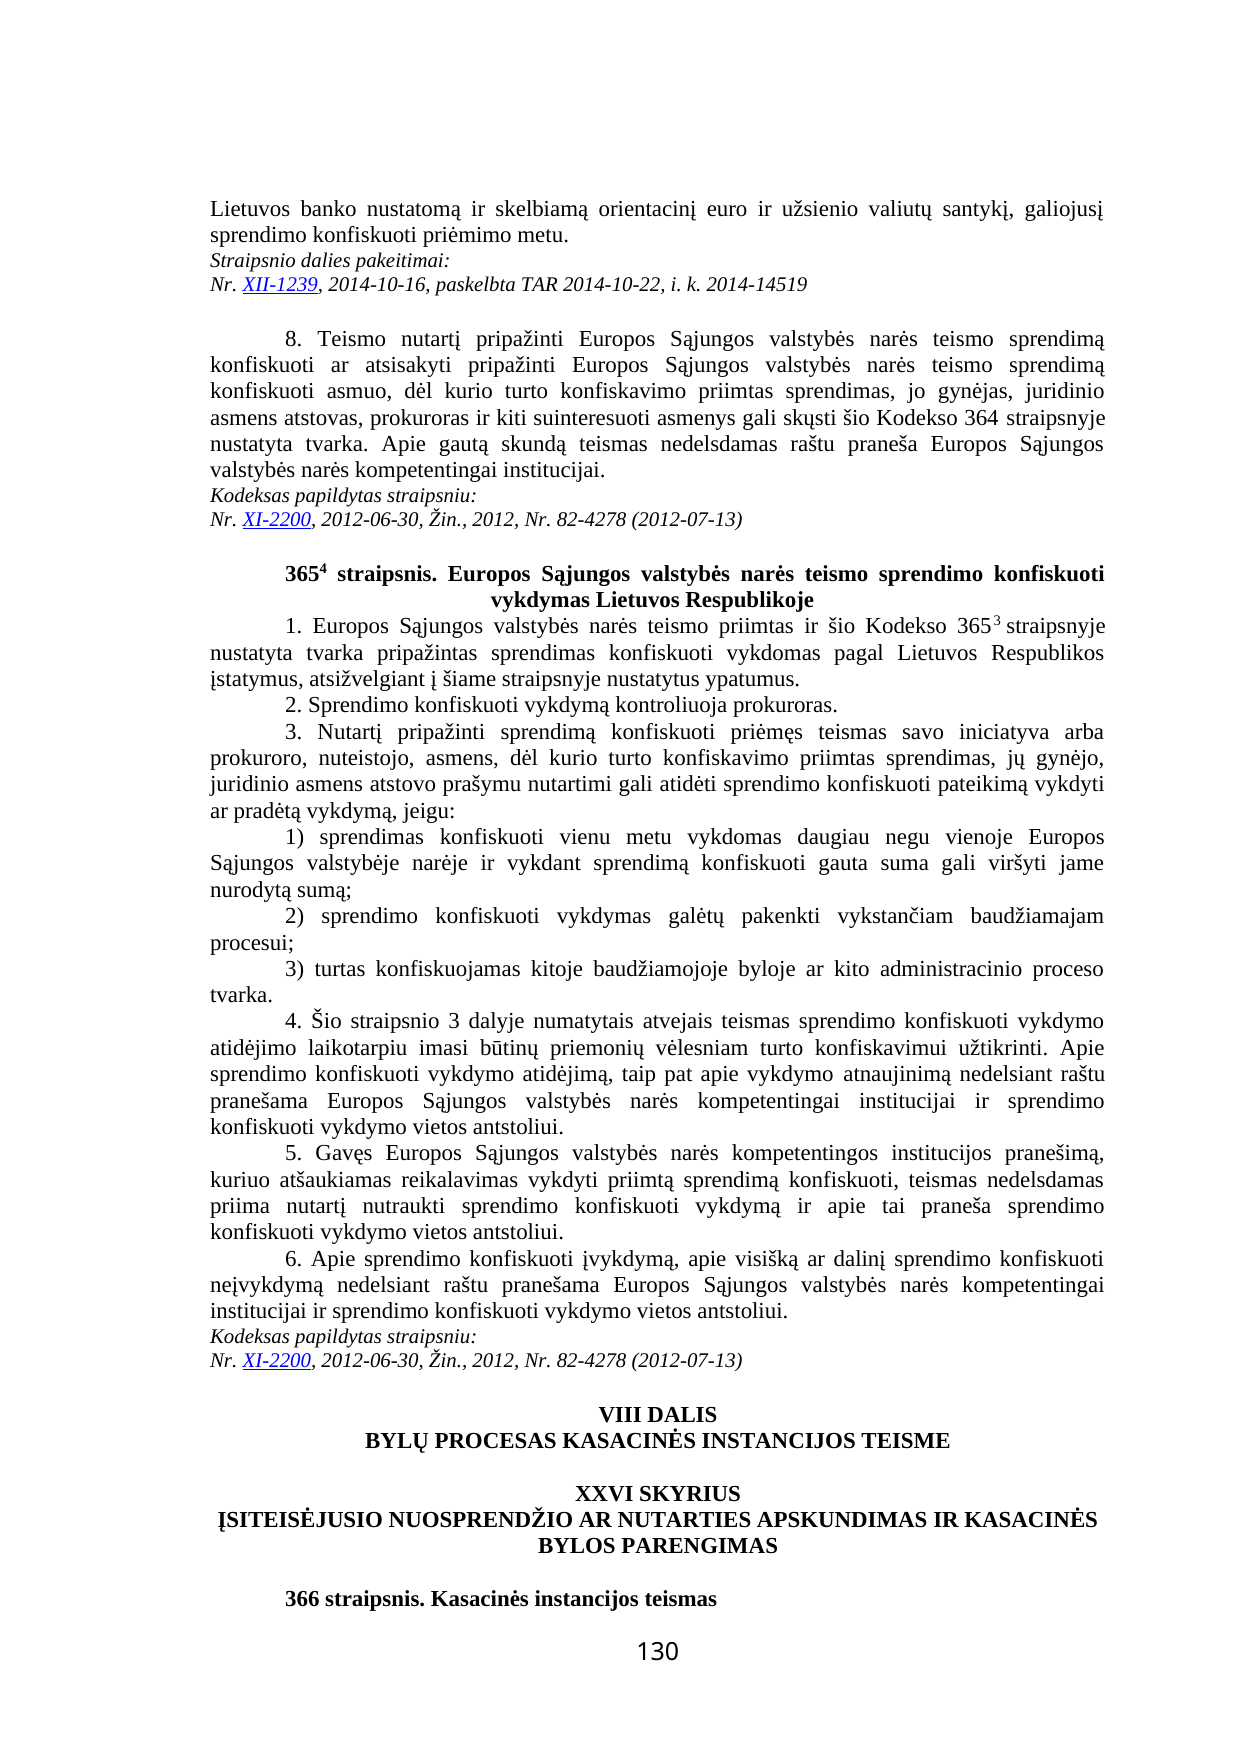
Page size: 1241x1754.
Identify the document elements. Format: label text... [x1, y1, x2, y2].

text 2) sprendimo konfiskuoti vykdymas galėtų pakenkti vykstančiam baudžiamajam procesui; [210, 902, 1106, 955]
text 1. Europos Sąjungos valstybės narės teismo priimtas ir šio Kodekso 3653 straipsnyje nustatyta tvarka pripažintas sprendimas konfiskuoti vykdomas pagal Lietuvos Respublikos įstatymus, atsižvelgiant į šiame straipsnyje nustatytus ypatumus. [210, 612, 1106, 691]
text 3. Nutartį pripažinti sprendimą konfiskuoti priėmęs teismas savo iniciatyva arba prokuroro, nuteistojo, asmens, dėl kurio turto konfiskavimo priimtas sprendimas, jų gynėjo, juridinio asmens atstovo prašymu nutartimi gali atidėti sprendimo konfiskuoti pateikimą vykdyti ar pradėtą vykdymą, jeigu: [210, 718, 1106, 823]
text VIII dalis [210, 1401, 1106, 1427]
text Straipsnio dalies pakeitimai: [210, 248, 1106, 272]
text Lietuvos banko nustatomą ir skelbiamą orientacinį euro ir užsienio valiutų santykį, galiojusį sprendimo konfiskuoti priėmimo metu. [210, 195, 1106, 248]
text Kodeksas papildytas straipsniu: [210, 1324, 1106, 1348]
text Bylų procesas kasacinės instancijos teisme [210, 1427, 1106, 1453]
text Kodeksas papildytas straipsniu: [210, 483, 1106, 507]
text 5. Gavęs Europos Sąjungos valstybės narės kompetentingos institucijos pranešimą, kuriuo atšaukiamas reikalavimas vykdyti priimtą sprendimą konfiskuoti, teismas nedelsdamas priima nutartį nutraukti sprendimo konfiskuoti vykdymą ir apie tai praneša sprendimo konfiskuoti vykdymo vietos antstoliui. [210, 1139, 1106, 1245]
text Įsiteisėjusio nuosprendžio ar nutarties apskundimas ir kasacinės bylos parengimas [210, 1506, 1106, 1559]
text 3654 straipsnis. Europos Sąjungos valstybės narės teismo sprendimo konfiskuoti vykdymas Lietuvos Respublikoje [285, 559, 1106, 612]
text 366 straipsnis. Kasacinės instancijos teismas [210, 1585, 1106, 1612]
text 2. Sprendimo konfiskuoti vykdymą kontroliuoja prokuroras. [210, 691, 1106, 718]
text Nr. XI-2200, 2012-06-30, Žin., 2012, Nr. 82-4278 (2012-07-13) [210, 507, 1106, 531]
text 3) turtas konfiskuojamas kitoje baudžiamojoje byloje ar kito administracinio proceso tvarka. [210, 955, 1106, 1008]
text Nr. XI-2200, 2012-06-30, Žin., 2012, Nr. 82-4278 (2012-07-13) [210, 1348, 1106, 1372]
text XXVI skyrius [210, 1480, 1106, 1506]
text 4. Šio straipsnio 3 dalyje numatytais atvejais teismas sprendimo konfiskuoti vykdymo atidėjimo laikotarpiu imasi būtinų priemonių vėlesniam turto konfiskavimui užtikrinti. Apie sprendimo konfiskuoti vykdymo atidėjimą, taip pat apie vykdymo atnaujinimą nedelsiant raštu pranešama Europos Sąjungos valstybės narės kompetentingai institucijai ir sprendimo konfiskuoti vykdymo vietos antstoliui. [210, 1008, 1106, 1139]
text 1) sprendimas konfiskuoti vienu metu vykdomas daugiau negu vienoje Europos Sąjungos valstybėje narėje ir vykdant sprendimą konfiskuoti gauta suma gali viršyti jame nurodytą sumą; [210, 823, 1106, 902]
text Nr. XII-1239, 2014-10-16, paskelbta TAR 2014-10-22, i. k. 2014-14519 [210, 272, 1106, 296]
text 6. Apie sprendimo konfiskuoti įvykdymą, apie visišką ar dalinį sprendimo konfiskuoti neįvykdymą nedelsiant raštu pranešama Europos Sąjungos valstybės narės kompetentingai institucijai ir sprendimo konfiskuoti vykdymo vietos antstoliui. [210, 1245, 1106, 1324]
text 8. Teismo nutartį pripažinti Europos Sąjungos valstybės narės teismo sprendimą konfiskuoti ar atsisakyti pripažinti Europos Sąjungos valstybės narės teismo sprendimą konfiskuoti asmuo, dėl kurio turto konfiskavimo priimtas sprendimas, jo gynėjas, juridinio asmens atstovas, prokuroras ir kiti suinteresuoti asmenys gali skųsti šio Kodekso 364 straipsnyje nustatyta tvarka. Apie gautą skundą teismas nedelsdamas raštu praneša Europos Sąjungos valstybės narės kompetentingai institucijai. [210, 324, 1106, 483]
